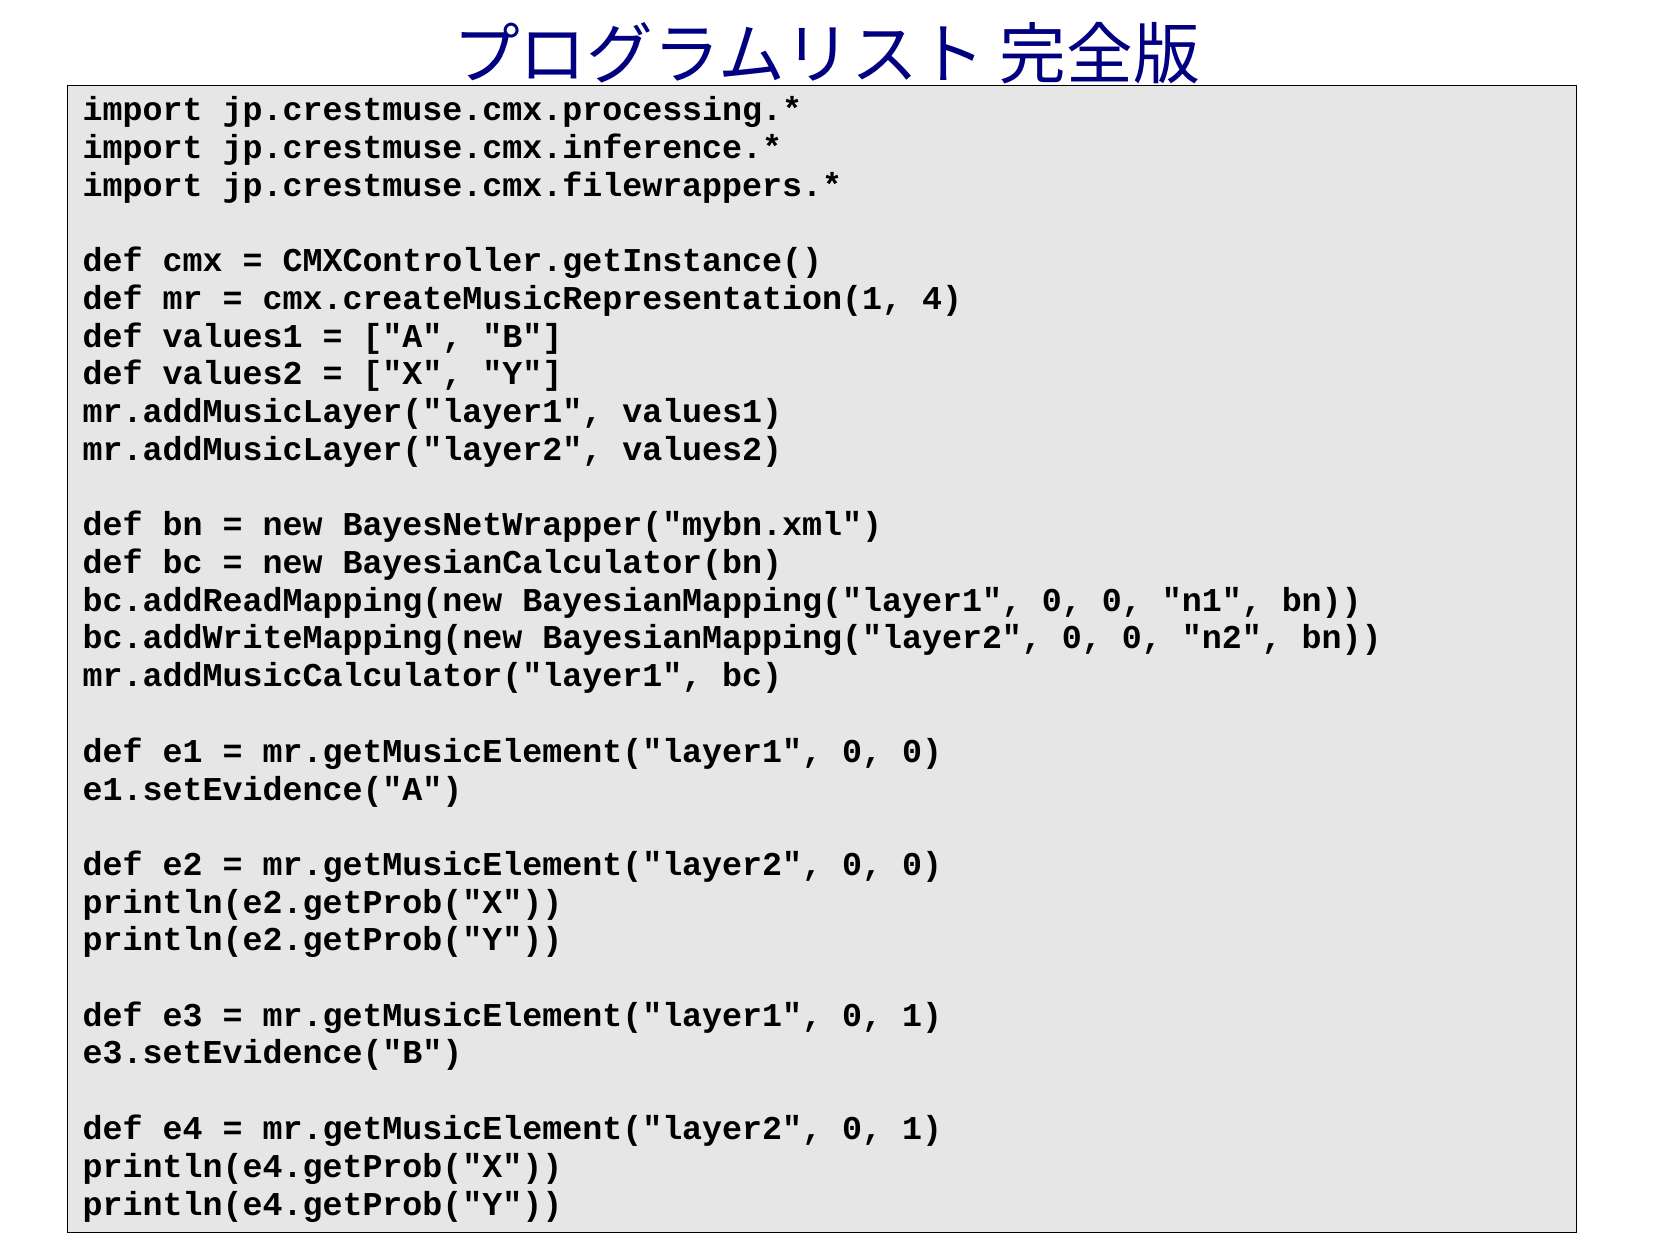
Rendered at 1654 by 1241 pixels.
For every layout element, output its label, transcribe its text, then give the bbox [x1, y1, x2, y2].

title プログラムリスト 完全版 [82, 3, 1571, 85]
text_box import jp.crestmuse.cmx.processing.* import jp.crestmuse.cmx.inference.* import jp.crestmuse.cmx.filewrappers.* def cmx = CMXController.getInstance() def mr = cmx.createMusicRepresentation(1, 4) def values1 = ["A", "B"] def values2 = ["X", "Y"] mr.addMusicLayer("layer1", values1) mr.addMusicLayer("layer2", values2) def bn = new BayesNetWrapper("mybn.xml") def bc = new BayesianCalculator(bn) bc.addReadMapping(new BayesianMapping("layer1", 0, 0, "n1", bn)) bc.addWriteMapping(new BayesianMapping("layer2", 0, 0, "n2", bn)) mr.addMusicCalculator("layer1", bc) def e1 = mr.getMusicElement("layer1", 0, 0) e1.setEvidence("A") def e2 = mr.getMusicElement("layer2", 0, 0) println(e2.getProb("X")) println(e2.getProb("Y")) def e3 = mr.getMusicElement("layer1", 0, 1) e3.setEvidence("B") def e4 = mr.getMusicElement("layer2", 0, 1) println(e4.getProb("X")) println(e4.getProb("Y")) [67, 85, 1577, 1233]
